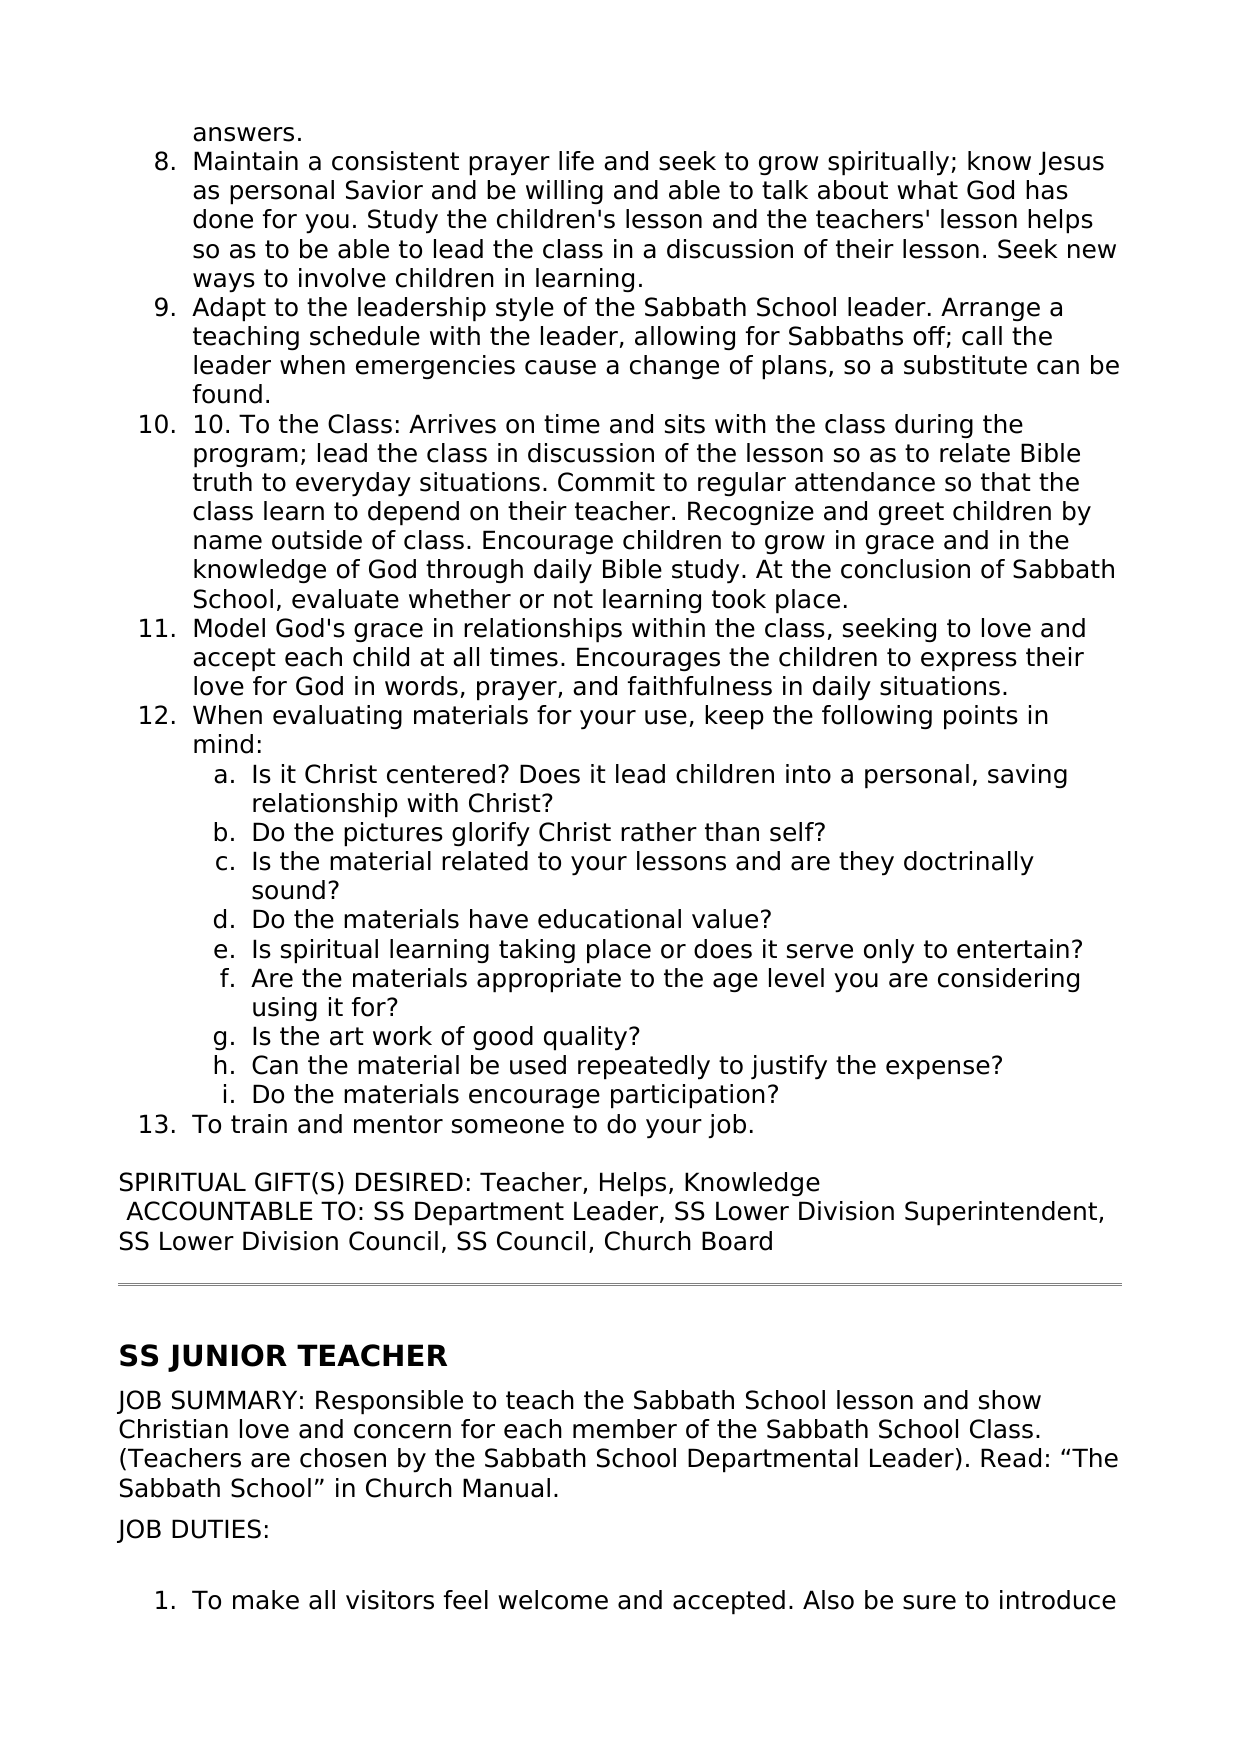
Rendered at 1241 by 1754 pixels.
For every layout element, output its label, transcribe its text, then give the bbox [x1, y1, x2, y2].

list To train and mentor someone to do your job. [177, 1110, 1122, 1139]
list Is the material related to your lessons and are they doctrinally sound? [236, 847, 1122, 906]
list Is spiritual learning taking place or does it serve only to entertain? [236, 935, 1122, 964]
text JOB DUTIES: [118, 1515, 1122, 1544]
list Adapt to the leadership style of the Sabbath School leader. Arrange a teaching schedule with the leader, allowing for Sabbaths off; call the leader when emergencies cause a change of plans, so a substitute can be found. [177, 293, 1122, 410]
text JOB SUMMARY: Responsible to teach the Sabbath School lesson and show Christian love and concern for each member of the Sabbath School Class. (Teachers are chosen by the Sabbath School Departmental Leader). Read: “The Sabbath School” in Church Manual. [118, 1386, 1122, 1503]
list Are the materials appropriate to the age level you are considering using it for? [236, 964, 1122, 1022]
list Is it Christ centered? Does it lead children into a personal, saving relationship with Christ? [236, 760, 1122, 818]
list answers. [177, 118, 1122, 147]
list Model God's grace in relationships within the class, seeking to love and accept each child at all times. Encourages the children to express their love for God in words, prayer, and faithfulness in daily situations. [177, 614, 1122, 701]
list Can the material be used repeatedly to justify the expense? [236, 1051, 1122, 1081]
list Do the materials have educational value? [236, 906, 1122, 935]
list Is the art work of good quality? [236, 1022, 1122, 1051]
list To make all visitors feel welcome and accepted. Also be sure to introduce [177, 1587, 1122, 1616]
subtitle SS JUNIOR TEACHER [118, 1340, 1122, 1374]
list When evaluating materials for your use, keep the following points in mind: [177, 701, 1122, 760]
list Maintain a consistent prayer life and seek to grow spiritually; know Jesus as personal Savior and be willing and able to talk about what God has done for you. Study the children's lesson and the teachers' lesson helps so as to be able to lead the class in a discussion of their lesson. Seek new ways to involve children in learning. [177, 147, 1122, 293]
text SPIRITUAL GIFT(S) DESIRED: Teacher, Helps, Knowledge ACCOUNTABLE TO: SS Department Leader, SS Lower Division Superintendent, SS Lower Division Council, SS Council, Church Board [118, 1168, 1122, 1256]
list Do the pictures glorify Christ rather than self? [236, 818, 1122, 847]
list Do the materials encourage participation? [236, 1081, 1122, 1110]
list 10. To the Class: Arrives on time and sits with the class during the program; lead the class in discussion of the lesson so as to relate Bible truth to everyday situations. Commit to regular attendance so that the class learn to depend on their teacher. Recognize and greet children by name outside of class. Encourage children to grow in grace and in the knowledge of God through daily Bible study. At the conclusion of Sabbath School, evaluate whether or not learning took place. [177, 410, 1122, 614]
